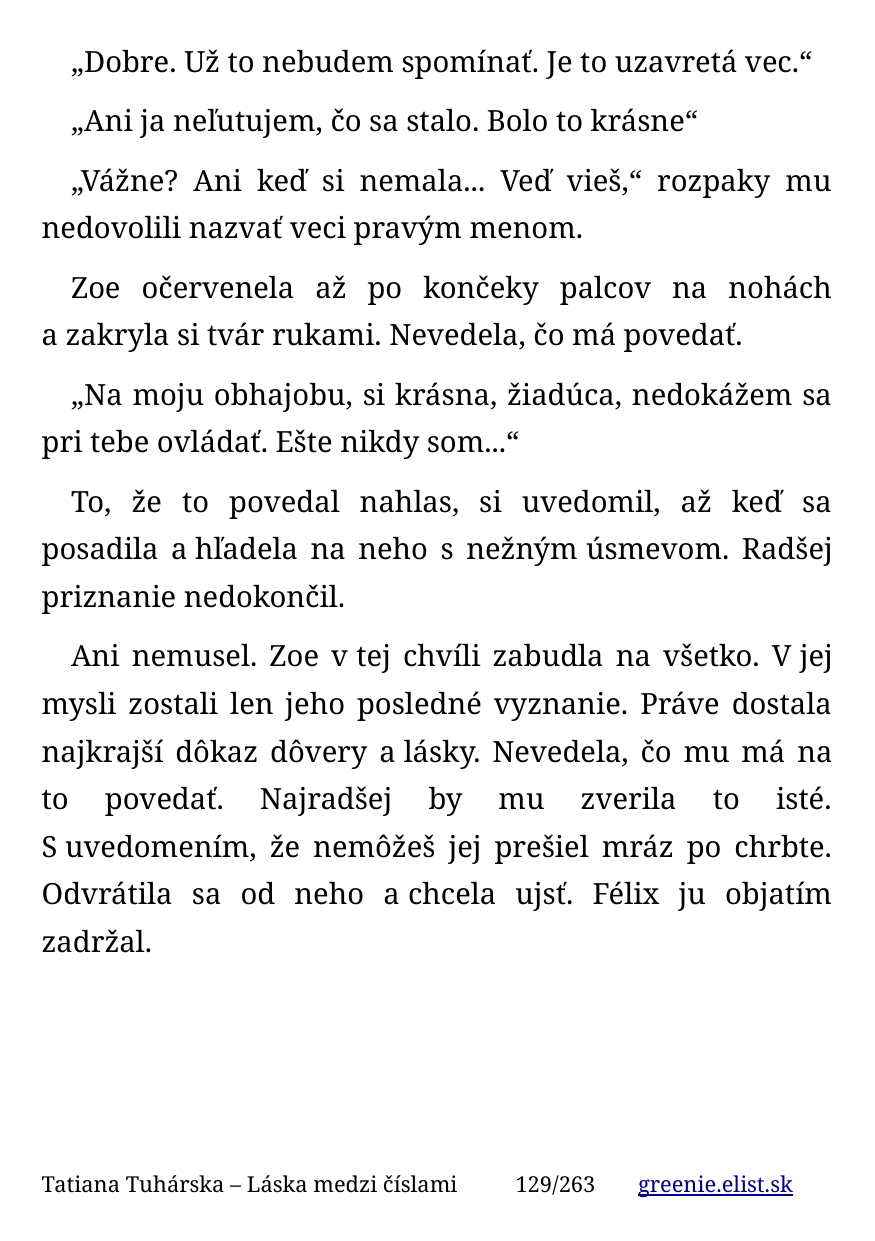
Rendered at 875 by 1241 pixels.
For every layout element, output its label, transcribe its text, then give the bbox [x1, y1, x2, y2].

text Ani nemusel. Zoe v tej chvíli zabudla na všetko. V jej mysli zostali len jeho posledné vyznanie. Práve dostala najkrajší dôkaz dôvery a lásky. Nevedela, čo mu má na to povedať. Najradšej by mu zverila to isté. S uvedomením, že nemôžeš jej prešiel mráz po chrbte. Odvrátila sa od neho a chcela ujsť. Félix ju objatím zadržal. [41, 636, 833, 961]
text „Na moju obhajobu, si krásna, žiadúca, nedokážem sa pri tebe ovládať. Ešte nikdy som...“ [41, 374, 833, 461]
text Zoe očervenela až po končeky palcov na nohách a zakryla si tvár rukami. Nevedela, čo má povedať. [41, 267, 833, 354]
text „Vážne? Ani keď si nemala... Veď vieš,“ rozpaky mu nedovolili nazvať veci pravým menom. [41, 160, 833, 247]
text To, že to povedal nahlas, si uvedomil, až keď sa posadila a hľadela na neho s nežným úsmevom. Radšej priznanie nedokončil. [41, 481, 833, 616]
text „Dobre. Už to nebudem spomínať. Je to uzavretá vec.“ [41, 41, 833, 81]
text „Ani ja neľutujem, čo sa stalo. Bolo to krásne“ [41, 101, 833, 140]
